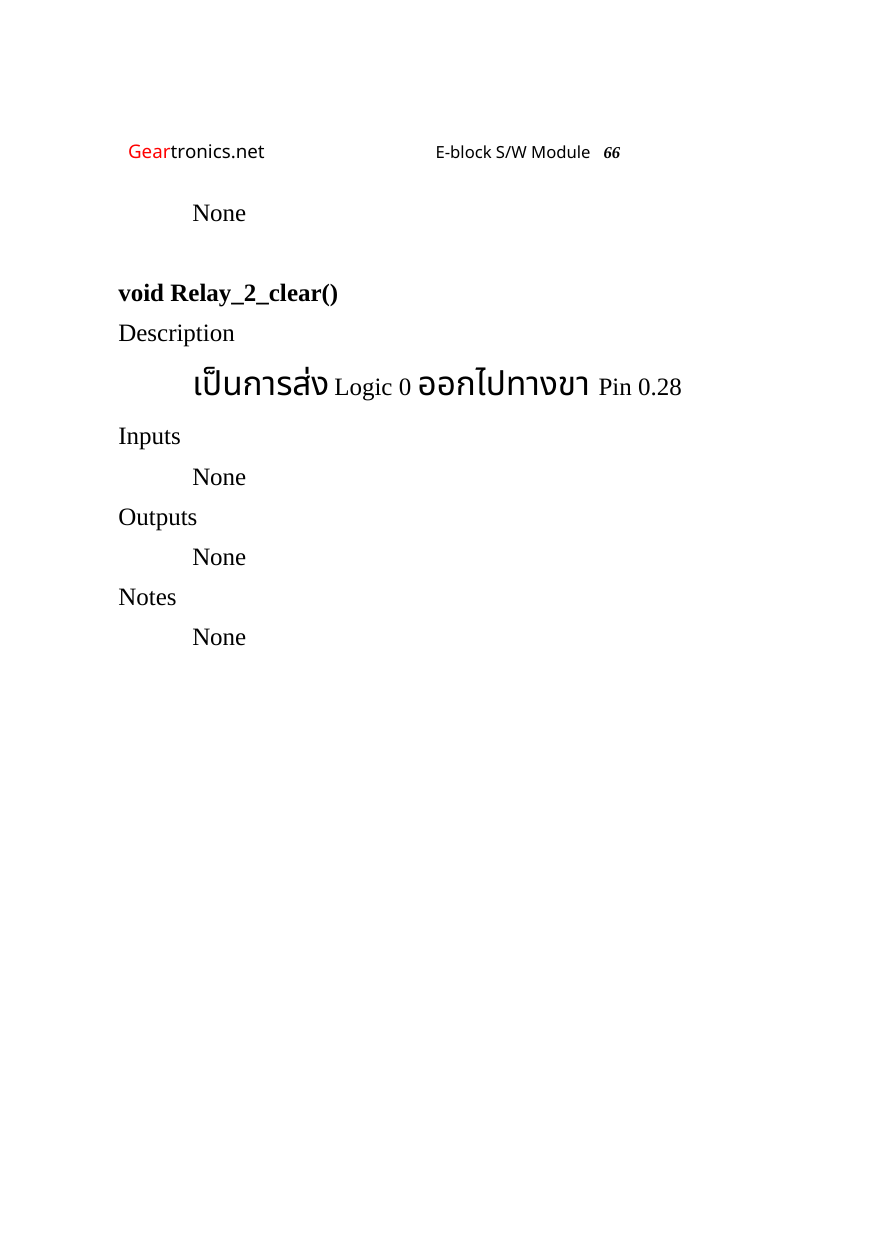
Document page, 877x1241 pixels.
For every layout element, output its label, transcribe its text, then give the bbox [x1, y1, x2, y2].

text Outputs [118, 503, 837, 531]
text Inputs [118, 422, 837, 450]
text None [118, 463, 837, 490]
text Notes [118, 583, 837, 611]
text None [118, 543, 837, 571]
text Description [118, 319, 837, 347]
text None [118, 199, 837, 226]
text เป็นการส่งLogic 0 ออกไปทางขา Pin 0.28 [118, 359, 837, 410]
text void Relay_2_clear() [118, 279, 837, 307]
text None [118, 623, 837, 651]
